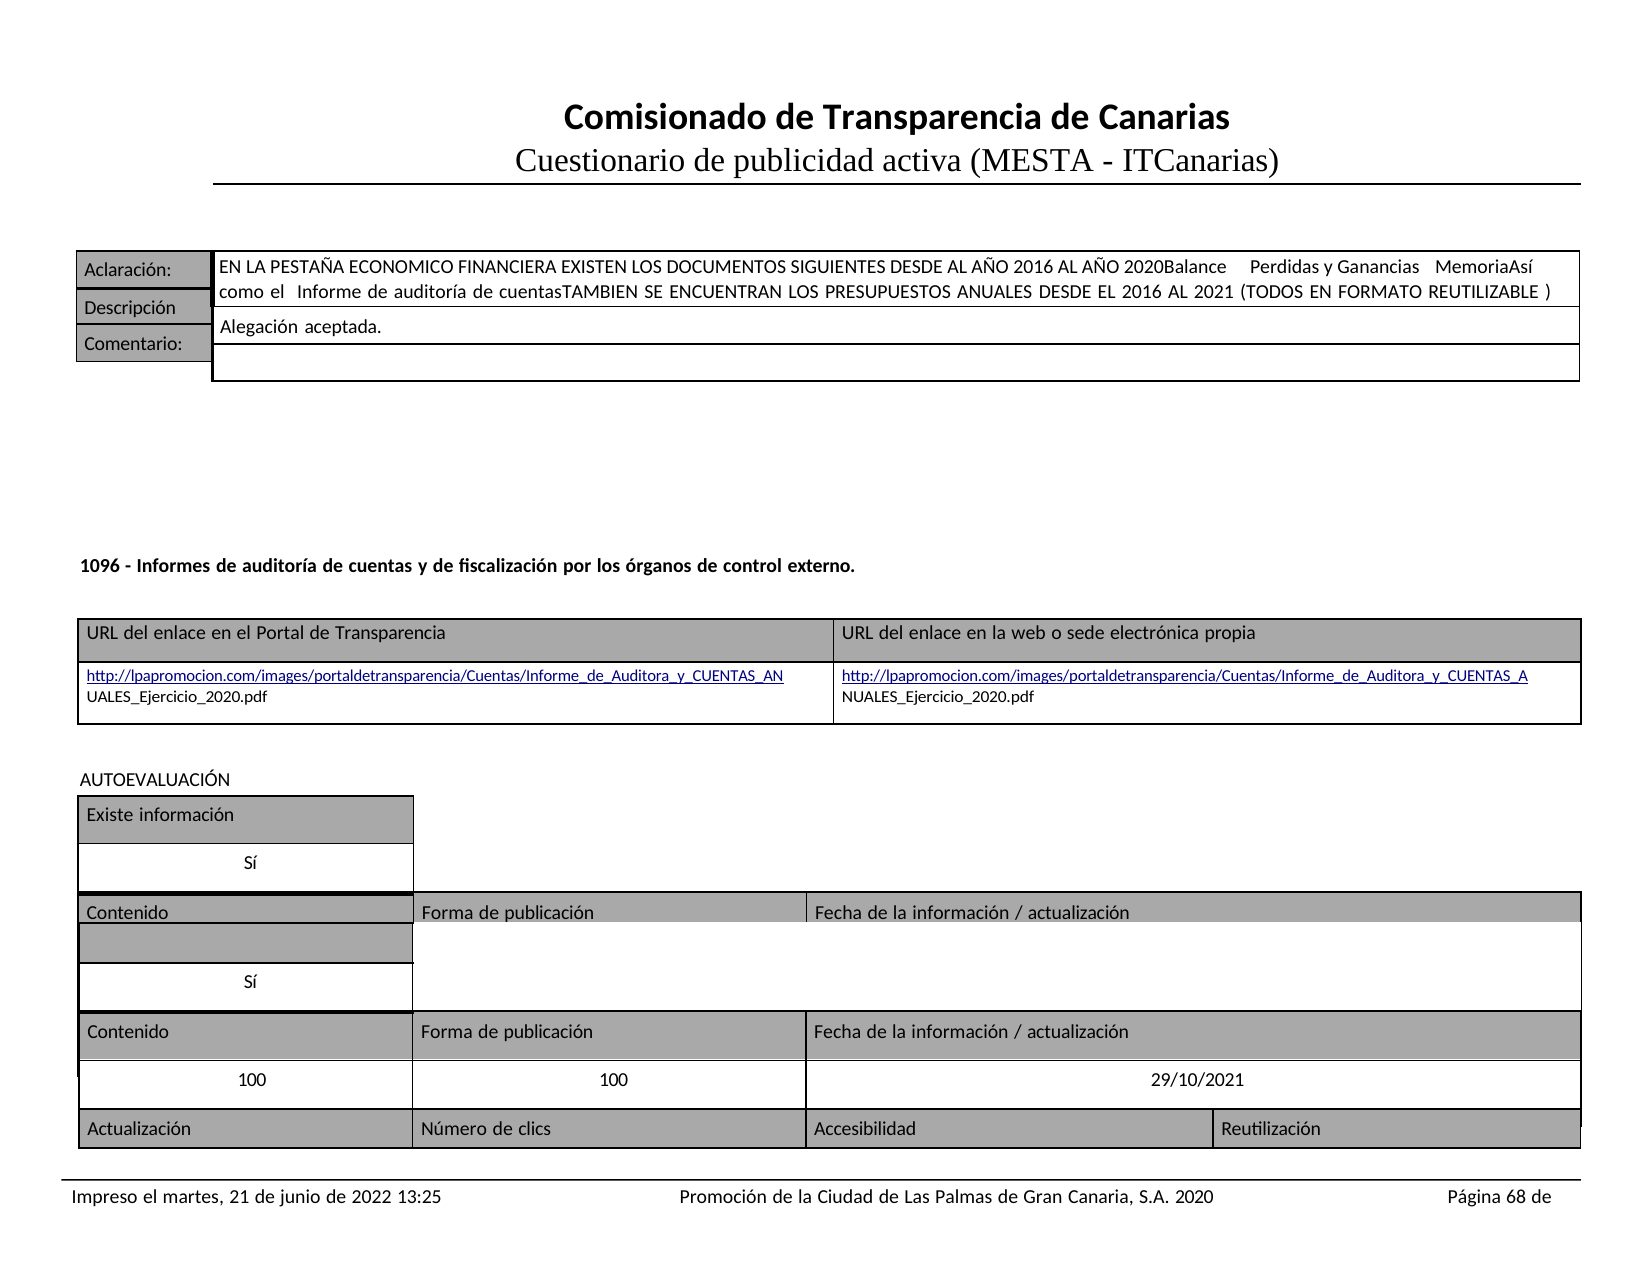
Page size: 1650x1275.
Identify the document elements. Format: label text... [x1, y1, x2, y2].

table_cell Contenido [79, 896, 413, 922]
table_header EN LA PESTAÑA ECONOMICO FINANCIERA EXISTEN LOS DOCUMENTOS SIGUIENTES DESDE AL AÑO 2016 AL AÑO 2020Balance Perdidas y Ganancias MemoriaAsí como el Informe de auditoría de cuentasTAMBIEN SE ENCUENTRAN LOS PRESUPUESTOS ANUALES DESDE EL 2016 AL 2021 (TODOS EN FORMATO REUTILIZABLE ) [215, 252, 1579, 306]
table_header [413, 922, 1580, 1010]
table_header URL del enlace en la web o sede electrónica propia [834, 620, 1580, 661]
table_cell 100 [413, 1061, 805, 1108]
table_cell Número de clics [413, 1110, 805, 1147]
table_cell Fecha de la información / actualización [807, 1012, 1580, 1059]
text 1096 - Informes de auditoría de cuentas y de fiscalización por los órganos de control externo. [79, 553, 1592, 577]
table_header [80, 924, 412, 962]
table_cell Alegación aceptada. [214, 307, 1579, 343]
table_cell 100 [80, 1061, 412, 1108]
table_header Aclaración: [77, 252, 210, 287]
table_cell Sí [80, 964, 412, 1010]
table_cell Descripción [77, 290, 211, 323]
text AUTOEVALUACIÓN [79, 767, 1592, 791]
table_cell Comentario: [77, 325, 211, 361]
table_header Existe información [79, 797, 413, 843]
table_header [414, 795, 1581, 891]
table_cell Sí [79, 844, 413, 891]
table_cell Fecha de la información / actualización [807, 893, 1580, 922]
table_cell Accesibilidad [807, 1110, 1212, 1147]
table_cell [77, 362, 211, 380]
table_cell Forma de publicación [413, 1012, 805, 1059]
table_cell Actualización [80, 1110, 412, 1147]
table_cell Reutilización [1214, 1110, 1580, 1147]
table_cell [214, 345, 1579, 380]
table_header URL del enlace en el Portal de Transparencia [79, 620, 833, 661]
table_cell 29/10/2021 [807, 1061, 1580, 1108]
table_cell http://lpapromocion.com/images/portaldetransparencia/Cuentas/Informe_de_Auditora_y_CUENTAS_AN UALES_Ejercicio_2020.pdf [79, 663, 833, 723]
table_cell http://lpapromocion.com/images/portaldetransparencia/Cuentas/Informe_de_Auditora_y_CUENTAS_A NUALES_Ejercicio_2020.pdf [834, 663, 1580, 723]
table_cell Forma de publicación [414, 893, 806, 922]
table_cell Contenido [80, 1014, 412, 1059]
